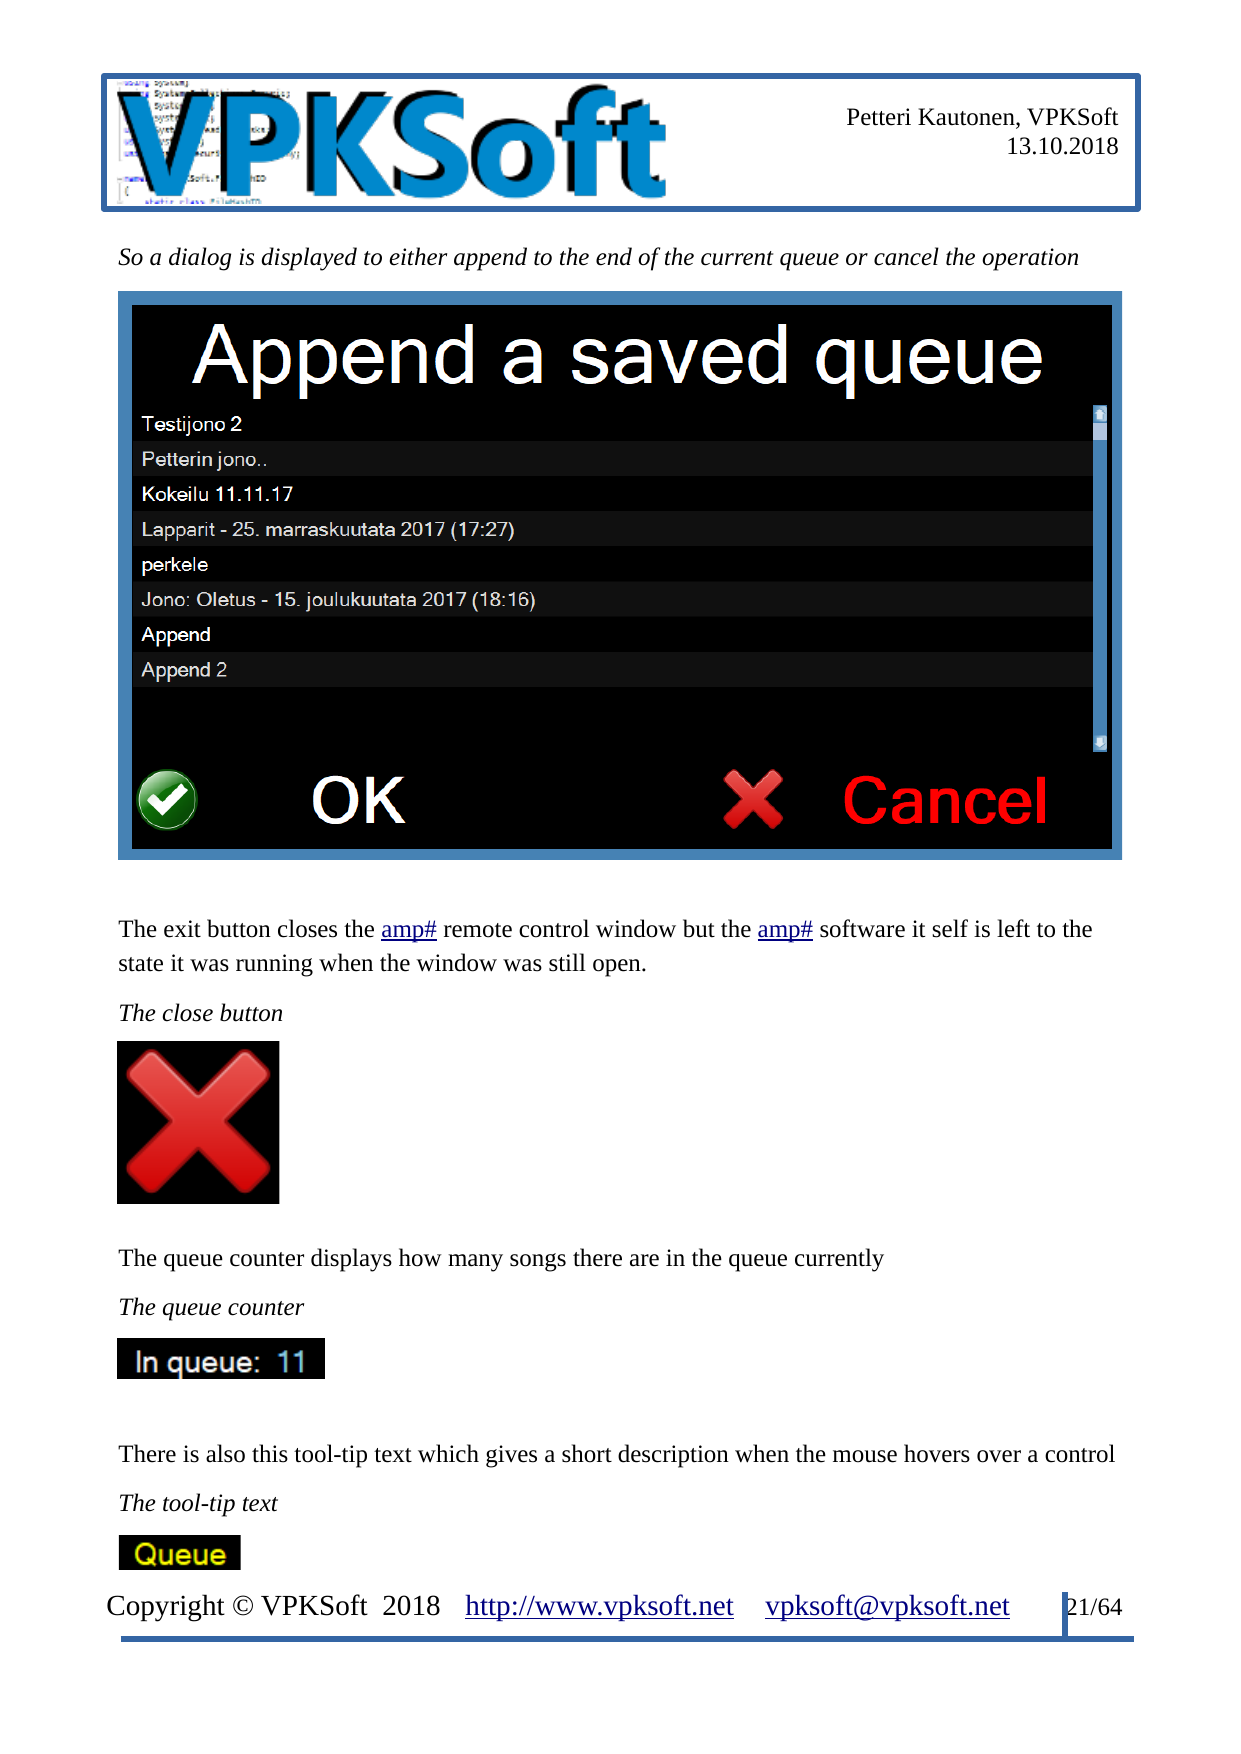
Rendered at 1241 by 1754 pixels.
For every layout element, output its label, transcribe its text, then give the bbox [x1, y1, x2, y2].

text The close button [118, 998, 1122, 1026]
text The tool-tip text [118, 1488, 1122, 1517]
picture [117, 1041, 280, 1204]
text The queue counter [118, 1292, 1122, 1321]
picture [118, 291, 1123, 860]
text The exit button closes the amp# remote control window but the amp# software it self is left to the state it was running when the window was still open. [118, 914, 1122, 977]
text The queue counter displays how many songs there are in the queue currently [118, 1243, 1122, 1272]
picture [117, 1338, 325, 1379]
picture [116, 81, 672, 204]
picture [118, 1535, 241, 1570]
text There is also this tool-tip text which gives a short description when the mouse hovers over a control [118, 1439, 1122, 1468]
text So a dialog is displayed to either append to the end of the current queue or cancel the operation [118, 242, 1122, 271]
